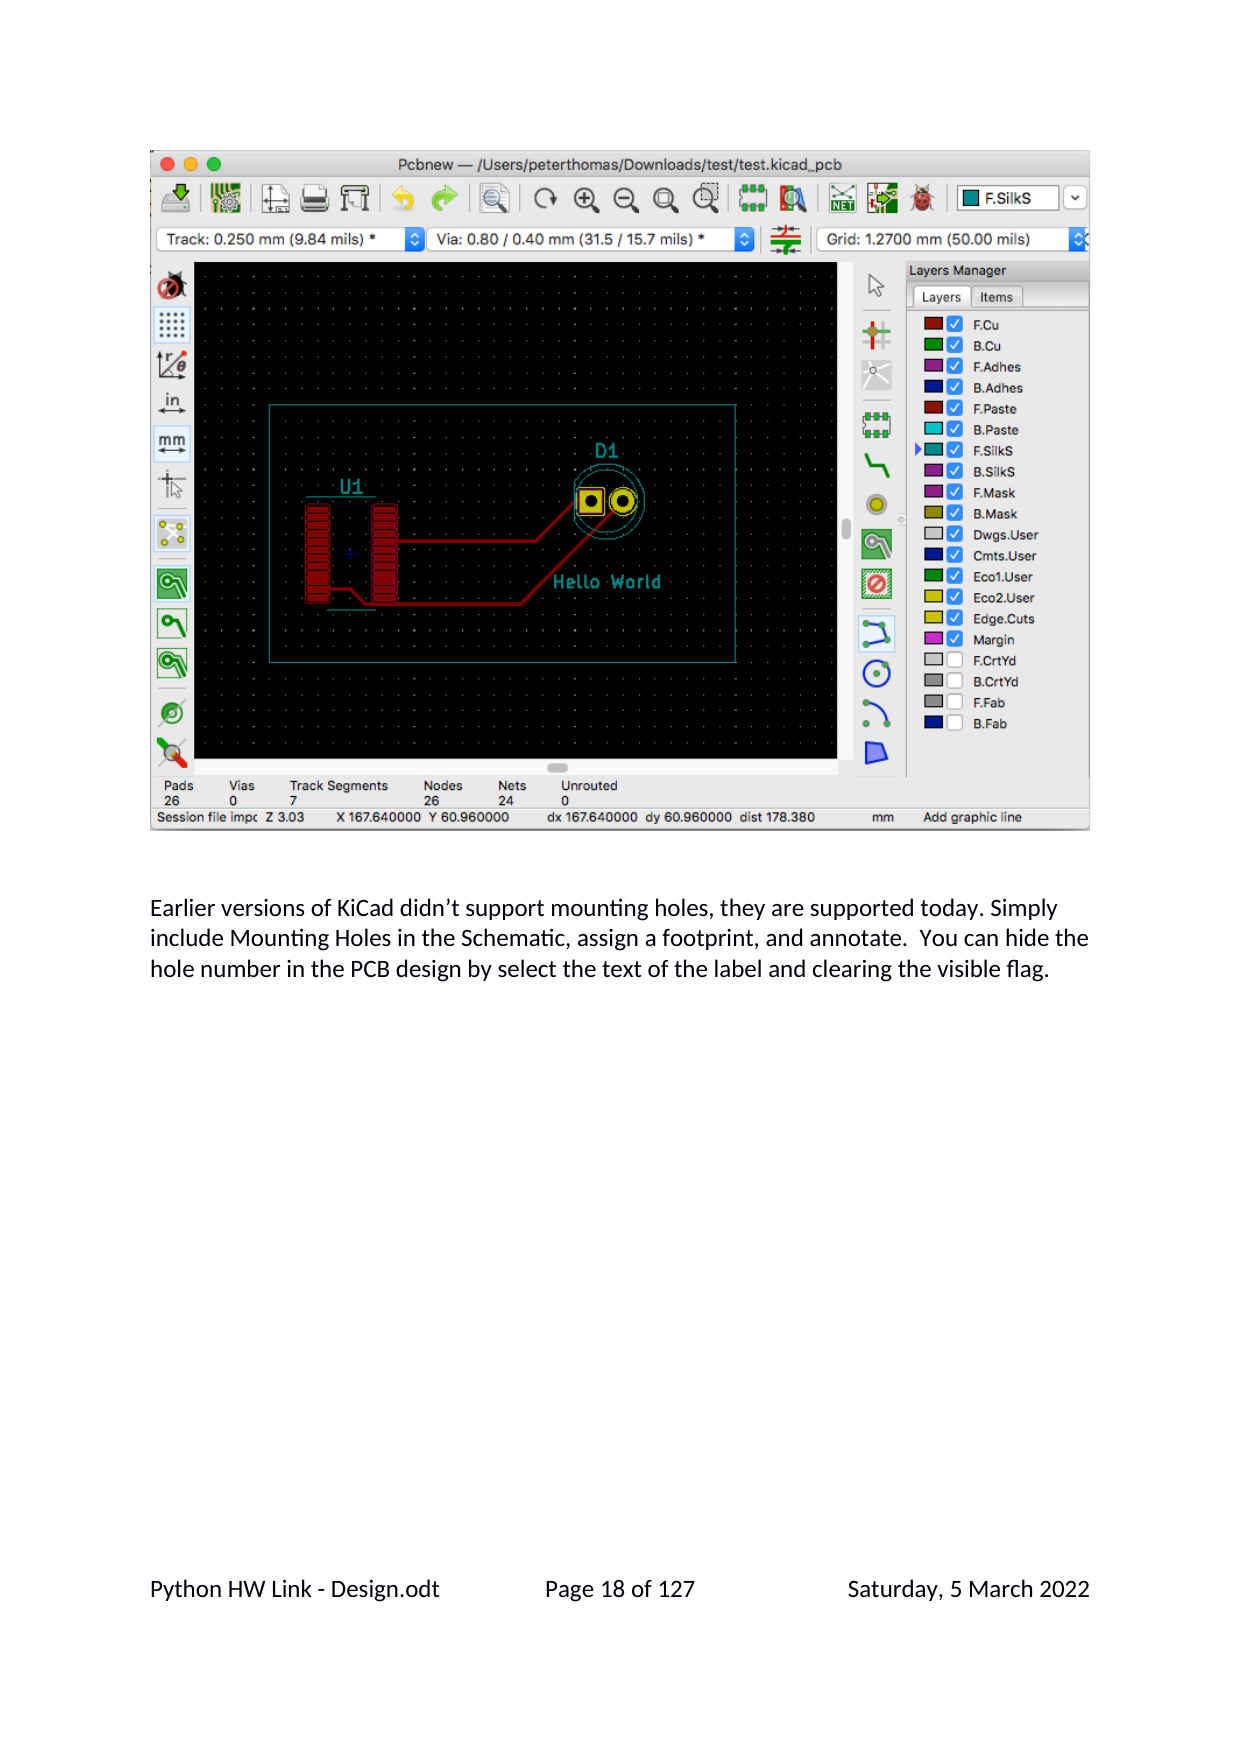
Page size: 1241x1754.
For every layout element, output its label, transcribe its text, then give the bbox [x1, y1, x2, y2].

text Earlier versions of KiCad didn’t support mounting holes, they are supported today. Simply include Mounting Holes in the Schematic, assign a footprint, and annotate. You can hide the hole number in the PCB design by select the text of the label and clearing the visible flag. [150, 892, 1090, 983]
picture [150, 150, 1091, 831]
